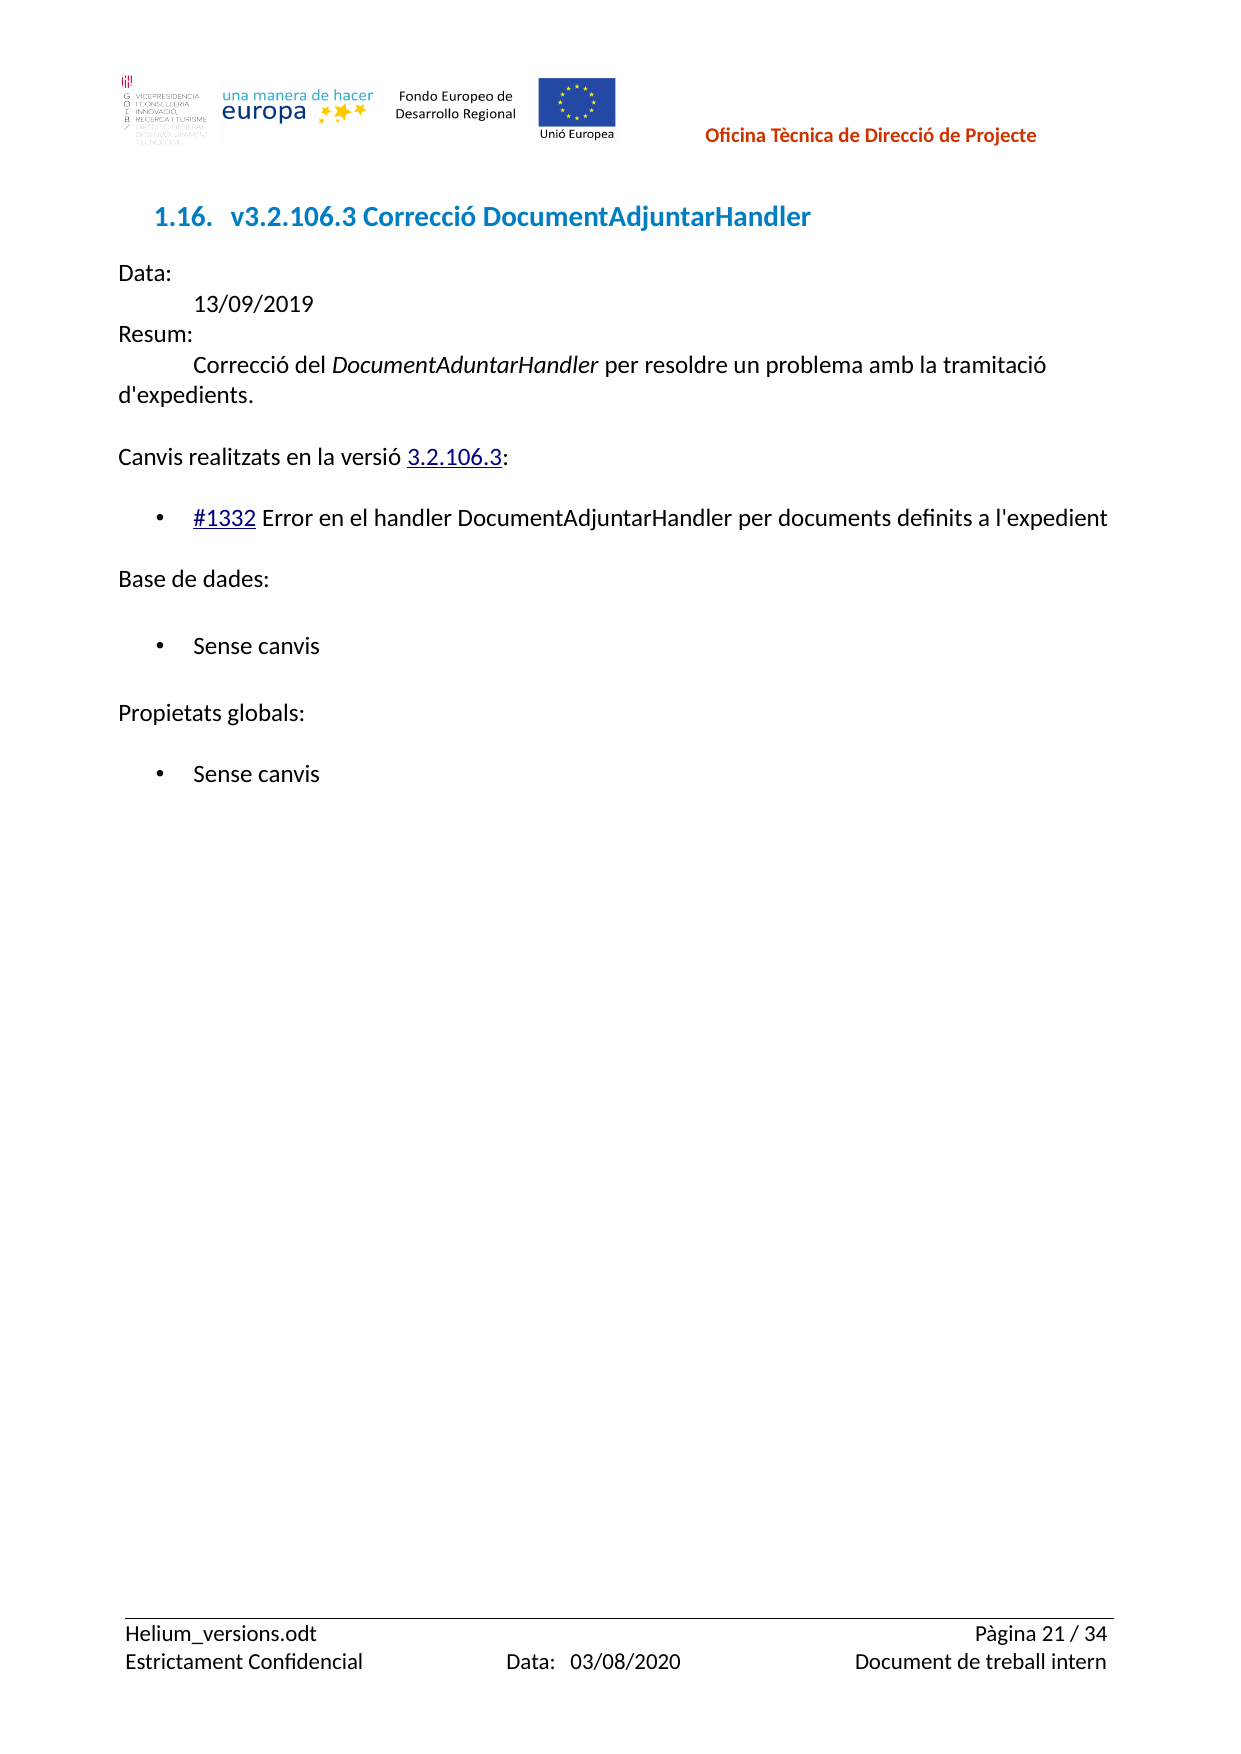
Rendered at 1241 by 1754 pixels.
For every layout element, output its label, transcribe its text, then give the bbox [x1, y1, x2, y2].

text Resum: [118, 319, 1122, 349]
list Sense canvis [156, 758, 1122, 788]
text Canvis realitzats en la versió 3.2.106.3: [118, 441, 1122, 471]
text Propietats globals: [118, 697, 1122, 727]
subtitle v3.2.106.3 Correcció DocumentAdjuntarHandler [153, 198, 1122, 234]
picture [219, 73, 621, 147]
text Correcció del DocumentAduntarHandler per resoldre un problema amb la tramitació d'expedients. [118, 349, 1122, 410]
text Data: [118, 258, 1122, 288]
list #1332 Error en el handler DocumentAdjuntarHandler per documents definits a l'expedient [156, 502, 1122, 532]
text Base de dades: [118, 563, 1122, 593]
list Sense canvis [156, 630, 1122, 660]
picture [118, 73, 213, 147]
text 13/09/2019 [118, 288, 1122, 319]
